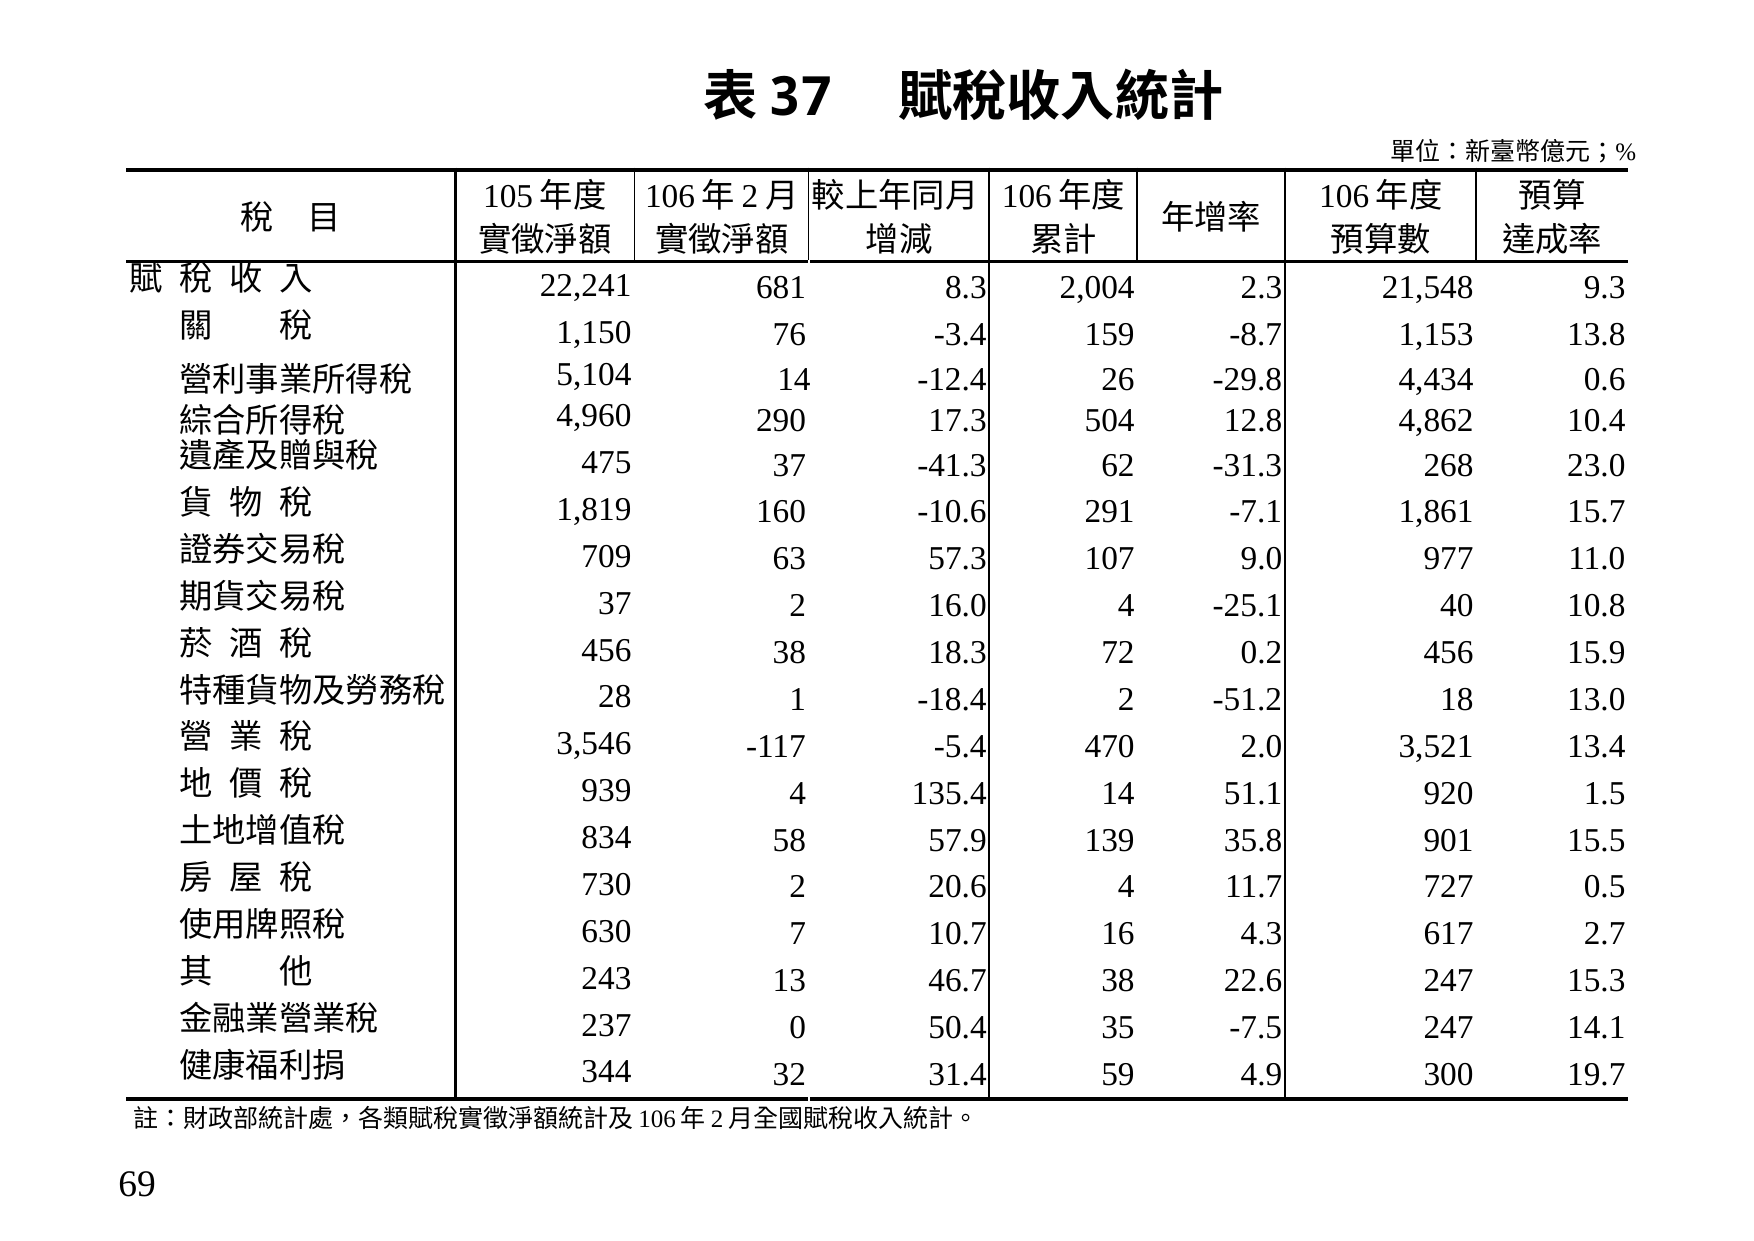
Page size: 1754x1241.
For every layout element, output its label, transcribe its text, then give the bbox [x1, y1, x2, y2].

table_cell -12.4 [814, 357, 988, 398]
table_cell 1,150 5,104 4,960 [457, 310, 634, 440]
table_cell 920 [1286, 768, 1476, 815]
table_cell 2.0 [1137, 721, 1284, 768]
table_cell 35.8 [1137, 815, 1284, 862]
table_cell 901 [1286, 815, 1476, 862]
table_cell 834 [457, 815, 634, 862]
table_cell 4 [990, 581, 1137, 628]
table_cell 18.3 [810, 628, 988, 674]
table_header 106年度 預算數 [1286, 172, 1475, 260]
table_cell 617 [1286, 909, 1476, 956]
table_cell 681 [634, 263, 808, 310]
table_cell 2.3 [1137, 263, 1284, 310]
table_cell 4 [634, 768, 808, 815]
subtitle 表37 賦稅收入統計 [118, 53, 1636, 131]
table_cell 13.4 [1476, 721, 1628, 768]
table_header 105年度 實徵淨額 [457, 172, 634, 260]
table_cell -51.2 [1137, 675, 1284, 721]
table_cell 14 [990, 768, 1137, 815]
table_cell 3,546 [457, 721, 634, 768]
table_cell 土地增值稅 [126, 815, 454, 862]
table_cell 268 [1286, 440, 1476, 487]
table_cell 0 [634, 1003, 808, 1049]
table_cell 21,548 [1286, 263, 1476, 310]
table_cell 0.5 [1476, 862, 1628, 909]
table_cell 營利事業所得稅 [126, 357, 454, 398]
table_cell 40 [1286, 581, 1476, 628]
table_cell 2,004 [990, 263, 1137, 310]
table_cell 11.0 [1476, 534, 1628, 581]
table_cell 14.1 [1476, 1003, 1628, 1049]
table_cell 37 [634, 440, 808, 487]
table_cell 31.4 [810, 1050, 988, 1096]
table_cell 營 業 稅 [126, 721, 454, 768]
table_cell 139 [990, 815, 1137, 862]
table_cell 10.7 [810, 909, 988, 956]
table_cell 特種貨物及勞務稅 [126, 675, 454, 721]
table_cell 15.5 [1476, 815, 1628, 862]
table_cell 58 [634, 815, 808, 862]
table_cell 其 他 [126, 956, 454, 1003]
table_cell 賦 稅 收 入 [126, 263, 454, 310]
table_cell 32 [634, 1050, 808, 1096]
table_cell 456 [457, 628, 634, 674]
table_cell 2 [990, 675, 1137, 721]
table_cell -31.3 [1137, 440, 1284, 487]
table_cell 0.6 [1476, 357, 1628, 398]
table_cell -5.4 [810, 721, 988, 768]
table_cell 22.6 [1137, 956, 1284, 1003]
text 單位：新臺幣億元；% [118, 131, 1636, 168]
text 註：財政部統計處，各類賦稅實徵淨額統計及106年2月全國賦稅收入統計。 [133, 1107, 1609, 1132]
table_cell 2.7 [1476, 909, 1628, 956]
table_cell 107 [990, 534, 1137, 581]
table_cell 237 [457, 1003, 634, 1049]
table_cell 38 [990, 956, 1137, 1003]
table_cell 使用牌照稅 [126, 909, 454, 956]
table_cell 456 [1286, 628, 1476, 674]
table_cell 12.8 [1137, 399, 1284, 440]
table_cell 9.3 [1476, 263, 1628, 310]
table_cell 504 [990, 399, 1137, 440]
table_cell 金融業營業稅 [126, 1003, 454, 1049]
table_cell 健康福利捐 [126, 1050, 454, 1096]
table_cell 1.5 [1476, 768, 1628, 815]
table_cell 1,153 [1286, 310, 1476, 357]
table_cell 247 [1286, 1003, 1476, 1049]
table_cell 14 [634, 357, 812, 398]
table_cell 4,862 [1286, 399, 1476, 440]
table_cell 15.3 [1476, 956, 1628, 1003]
table_cell 57.9 [810, 815, 988, 862]
table_header 稅 目 [126, 172, 454, 260]
table_cell 50.4 [810, 1003, 988, 1049]
table_header 較上年同月 增減 [809, 172, 988, 260]
table_cell 727 [1286, 862, 1476, 909]
table_cell 35 [990, 1003, 1137, 1049]
table_cell 18 [1286, 675, 1476, 721]
table_cell 62 [990, 440, 1137, 487]
table_cell 13.8 [1476, 310, 1628, 357]
table_cell 26 [990, 357, 1137, 398]
table_cell 4,434 [1286, 357, 1476, 398]
table_cell 期貨交易稅 [126, 581, 454, 628]
table_cell 709 [457, 534, 634, 581]
table_cell 977 [1286, 534, 1476, 581]
table_cell 0.2 [1137, 628, 1284, 674]
table_cell 13.0 [1476, 675, 1628, 721]
table_cell 290 [634, 399, 808, 440]
table_cell 37 [457, 581, 634, 628]
table_cell 23.0 [1476, 440, 1628, 487]
table_cell 11.7 [1137, 862, 1284, 909]
table_cell 地 價 稅 [126, 768, 454, 815]
table_cell 2 [634, 862, 808, 909]
table_cell 遺產及贈與稅 [126, 440, 454, 487]
table_cell 15.9 [1476, 628, 1628, 674]
table_cell 綜合所得稅 [126, 399, 454, 440]
table_cell 13 [634, 956, 808, 1003]
table_cell 38 [634, 628, 808, 674]
table_cell 10.8 [1476, 581, 1628, 628]
table_cell 17.3 [810, 399, 988, 440]
table_cell 1,861 [1286, 487, 1476, 534]
table_cell 菸 酒 稅 [126, 628, 454, 674]
table_cell -117 [634, 721, 808, 768]
table_header 年增率 [1138, 172, 1284, 260]
table_cell 63 [634, 534, 808, 581]
table_cell 291 [990, 487, 1137, 534]
table_cell 59 [990, 1050, 1137, 1096]
table_cell 160 [634, 487, 808, 534]
table_cell 貨 物 稅 [126, 487, 454, 534]
table_cell 8.3 [810, 263, 988, 310]
table_cell 16.0 [810, 581, 988, 628]
table_cell 300 [1286, 1050, 1476, 1096]
table_cell 證券交易稅 [126, 534, 454, 581]
table_cell 135.4 [810, 768, 988, 815]
table_cell 730 [457, 862, 634, 909]
table_cell -41.3 [810, 440, 988, 487]
table_cell 15.7 [1476, 487, 1628, 534]
table_cell -7.5 [1137, 1003, 1284, 1049]
table_cell 7 [634, 909, 808, 956]
table_cell 10.4 [1476, 399, 1628, 440]
table_cell 72 [990, 628, 1137, 674]
table_cell 243 [457, 956, 634, 1003]
table_cell 470 [990, 721, 1137, 768]
table_cell 4.3 [1137, 909, 1284, 956]
table_cell 4 [990, 862, 1137, 909]
table_cell 1,819 [457, 487, 634, 534]
table_cell 9.0 [1137, 534, 1284, 581]
table_cell 159 [990, 310, 1137, 357]
table_header 106年度累計 [990, 172, 1136, 260]
table_cell -8.7 [1137, 310, 1284, 357]
table_cell -18.4 [810, 675, 988, 721]
table_cell -3.4 [810, 310, 988, 357]
table_cell -10.6 [810, 487, 988, 534]
table_cell 4.9 [1137, 1050, 1284, 1096]
table_cell 19.7 [1476, 1050, 1628, 1096]
table_cell 247 [1286, 956, 1476, 1003]
table_header 106年2月 實徵淨額 [635, 172, 808, 260]
table_cell 22,241 [457, 263, 634, 310]
table_cell 關 稅 [126, 310, 454, 357]
table_cell 939 [457, 768, 634, 815]
table_cell 57.3 [810, 534, 988, 581]
table_cell 20.6 [810, 862, 988, 909]
table_cell -7.1 [1137, 487, 1284, 534]
table_cell 1 [634, 675, 808, 721]
table_cell 344 [457, 1050, 634, 1096]
table_cell -25.1 [1137, 581, 1284, 628]
table_cell 46.7 [810, 956, 988, 1003]
table_cell 51.1 [1137, 768, 1284, 815]
table_cell 475 [457, 440, 634, 487]
table_cell 房 屋 稅 [126, 862, 454, 909]
table_cell 630 [457, 909, 634, 956]
table_header 預算 達成率 [1477, 172, 1628, 260]
table_cell 28 [457, 675, 634, 721]
table_cell 2 [634, 581, 808, 628]
table_cell 16 [990, 909, 1137, 956]
table_cell -29.8 [1137, 357, 1284, 398]
table_cell 76 [634, 310, 808, 357]
table_cell 3,521 [1286, 721, 1476, 768]
